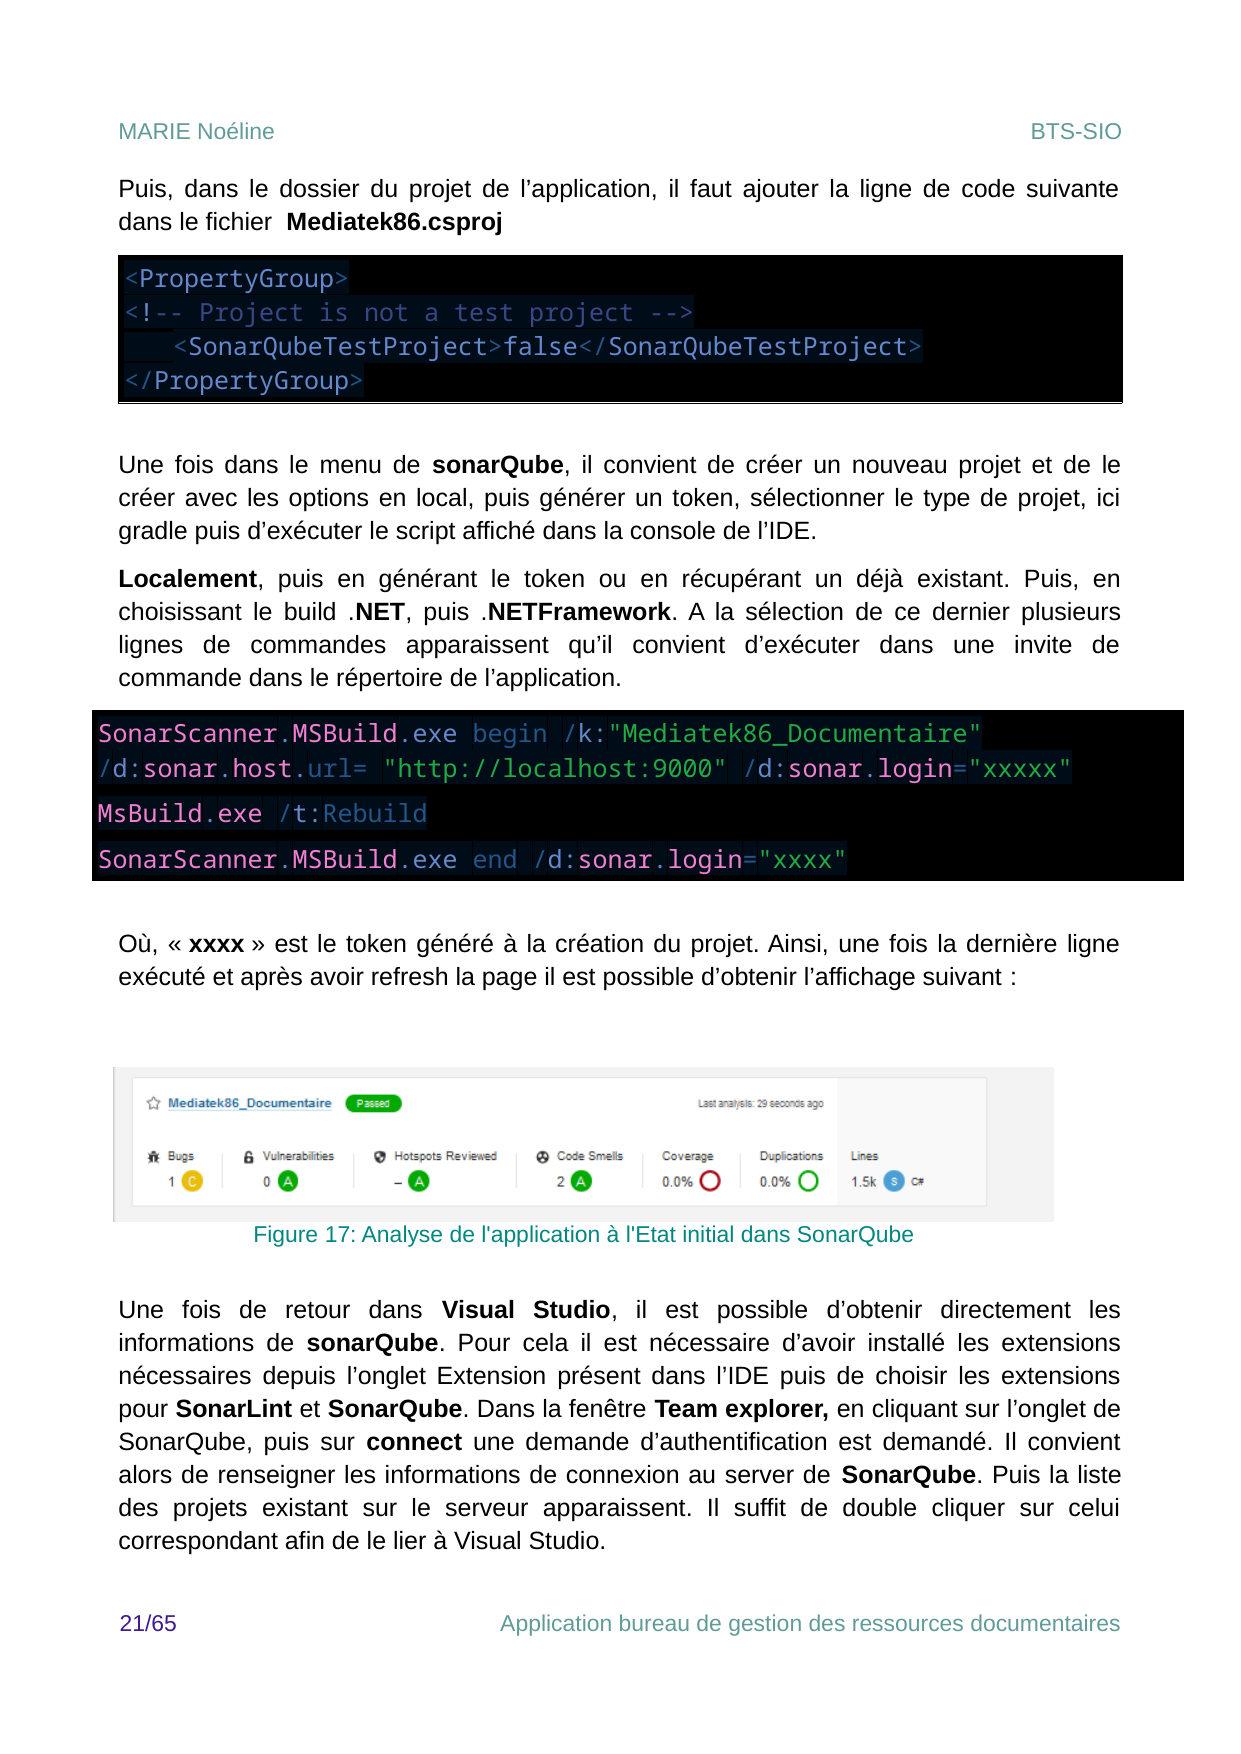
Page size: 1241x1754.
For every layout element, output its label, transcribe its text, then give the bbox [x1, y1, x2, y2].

table_cell MsBuild.exe /t:Rebuild [92, 790, 1184, 836]
picture [113, 1067, 1055, 1222]
text Une fois dans le menu de sonarQube, il convient de créer un nouveau projet et de le créer avec les options en local, puis générer un token, sélectionner le type de projet, ici gradle puis d’exécuter le script affiché dans la console de l’IDE. [118, 450, 1122, 545]
text Où, « xxxx » est le token généré à la création du projet. Ainsi, une fois la dernière ligne exécuté et après avoir refresh la page il est possible d’obtenir l’affichage suivant : [118, 929, 1122, 990]
text Localement, puis en générant le token ou en récupérant un déjà existant. Puis, en choisissant le build .NET, puis .NETFramework. A la sélection de ce dernier plusieurs lignes de commandes apparaissent qu’il convient d’exécuter dans une invite de commande dans le répertoire de l’application. [118, 564, 1122, 692]
table_header <PropertyGroup> <!-- Project is not a test project --> <SonarQubeTestProject>false</SonarQubeTestProject> </PropertyGroup> [119, 256, 1122, 402]
text Puis, dans le dossier du projet de l’application, il faut ajouter la ligne de code suivante dans le fichier Mediatek86.csproj [118, 174, 1122, 236]
text Figure 17: Analyse de l'application à l'Etat initial dans SonarQube [113, 1222, 1054, 1248]
table_cell SonarScanner.MSBuild.exe end /d:sonar.login="xxxx" [92, 836, 1184, 881]
table_header SonarScanner.MSBuild.exe begin /k:"Mediatek86_Documentaire" /d:sonar.host.url= "http://localhost:9000" /d:sonar.login="xxxxx" [92, 710, 1184, 790]
text Une fois de retour dans Visual Studio, il est possible d’obtenir directement les informations de sonarQube. Pour cela il est nécessaire d’avoir installé les extensions nécessaires depuis l’onglet Extension présent dans l’IDE puis de choisir les extensions pour SonarLint et SonarQube. Dans la fenêtre Team explorer, en cliquant sur l’onglet de SonarQube, puis sur connect une demande d’authentification est demandé. Il convient alors de renseigner les informations de connexion au server de SonarQube. Puis la liste des projets existant sur le serveur apparaissent. Il suffit de double cliquer sur celui correspondant afin de le lier à Visual Studio. [118, 1295, 1122, 1555]
